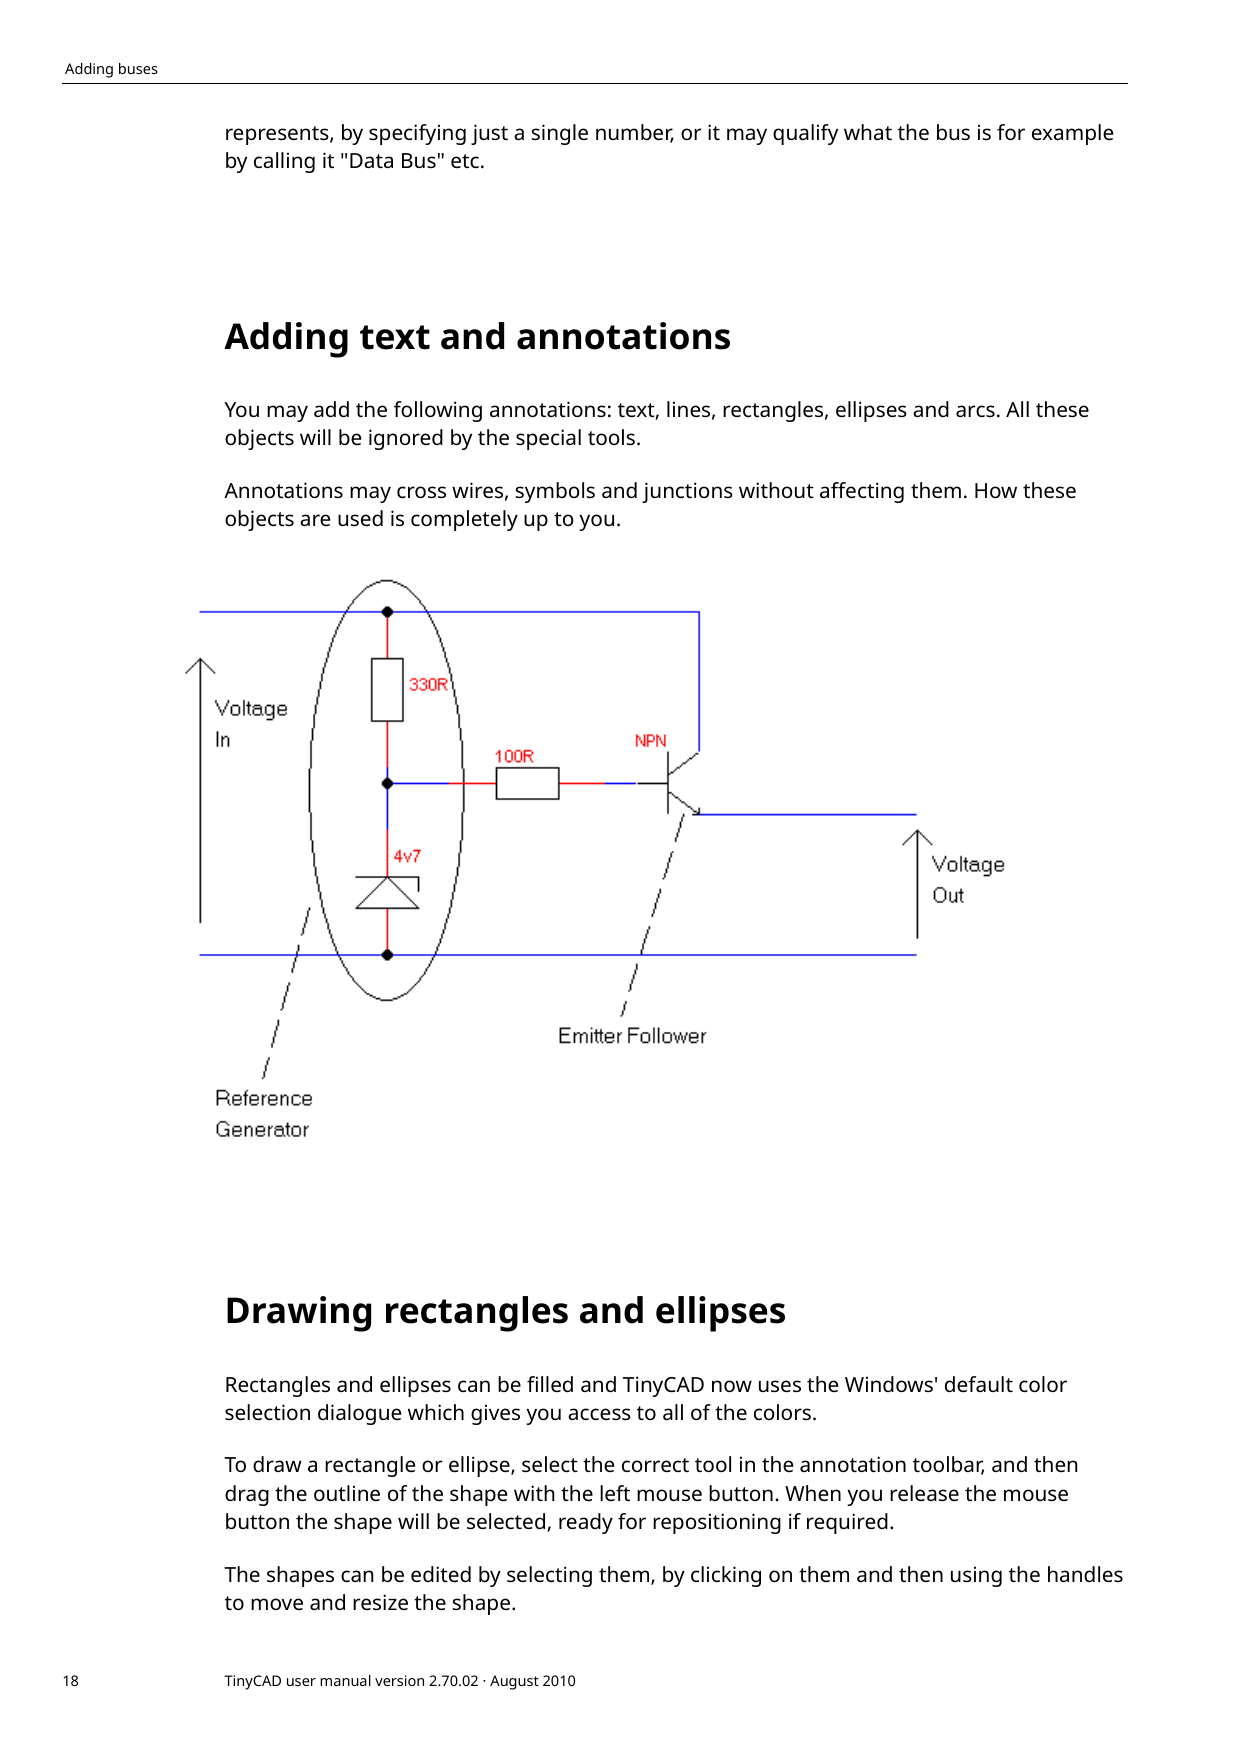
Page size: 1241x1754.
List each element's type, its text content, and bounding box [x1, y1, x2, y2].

subtitle Drawing rectangles and ellipses [224, 1286, 1128, 1334]
picture [178, 574, 1012, 1151]
text Annotations may cross wires, symbols and junctions without affecting them. How these objects are used is completely up to you. [224, 476, 1128, 533]
text represents, by specifying just a single number, or it may qualify what the bus is for example by calling it "Data Bus" etc. [224, 118, 1128, 175]
text Rectangles and ellipses can be filled and TinyCAD now uses the Windows' default color selection dialogue which gives you access to all of the colors. [224, 1370, 1128, 1427]
text The shapes can be edited by selecting them, by clicking on them and then using the handles to move and resize the shape. [224, 1560, 1128, 1617]
text To draw a rectangle or ellipse, select the correct tool in the annotation toolbar, and then drag the outline of the shape with the left mouse button. When you release the mouse button the shape will be selected, ready for repositioning if required. [224, 1451, 1128, 1536]
text You may add the following annotations: text, lines, rectangles, ellipses and arcs. All these objects will be ignored by the special tools. [224, 395, 1128, 452]
subtitle Adding text and annotations [224, 311, 1128, 359]
